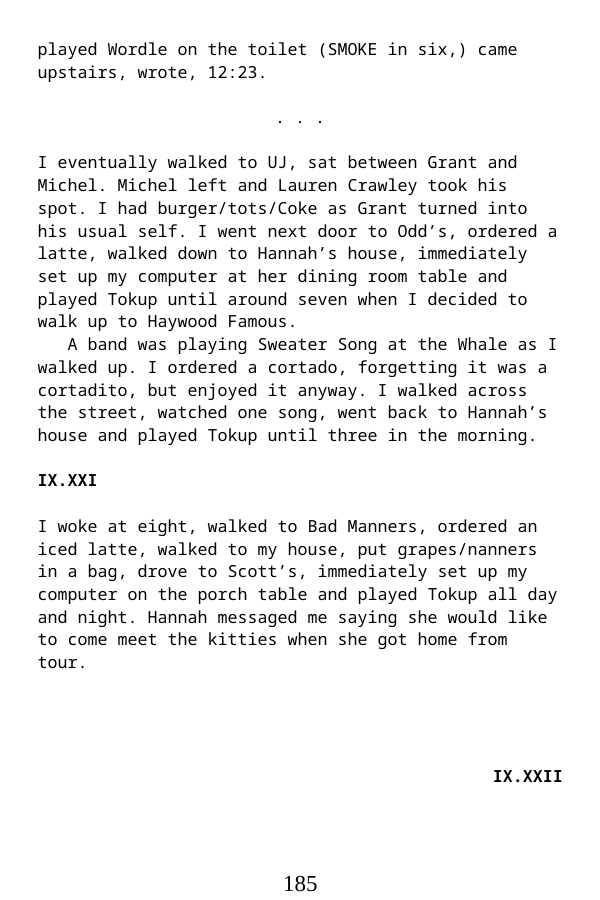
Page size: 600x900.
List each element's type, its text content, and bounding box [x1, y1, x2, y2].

text IX.XXI [37, 469, 562, 492]
text . . . [37, 106, 562, 128]
text I eventually walked to UJ, sat between Grant and Michel. Michel left and Lauren Crawley took his spot. I had burger/tots/Coke as Grant turned into his usual self. I went next door to Odd’s, ordered a latte, walked down to Hannah’s house, immediately set up my computer at her dining room table and played Tokup until around seven when I decided to walk up to Haywood Famous. [37, 151, 562, 333]
text I woke at eight, walked to Bad Manners, ordered an iced latte, walked to my house, put grapes/nanners in a bag, drove to Scott’s, immediately set up my computer on the porch table and played Tokup all day and night. Hannah messaged me saying she would like to come meet the kitties when she got home from tour. [37, 514, 562, 673]
text A band was playing Sweater Song at the Whale as I walked up. I ordered a cortado, forgetting it was a cortadito, but enjoyed it anyway. I walked across the street, watched one song, went back to Hannah’s house and played Tokup until three in the morning. [37, 333, 562, 446]
text IX.XXII [37, 764, 562, 787]
text played Wordle on the toilet (SMOKE in six,) came upstairs, wrote, 12:23. [37, 37, 562, 83]
